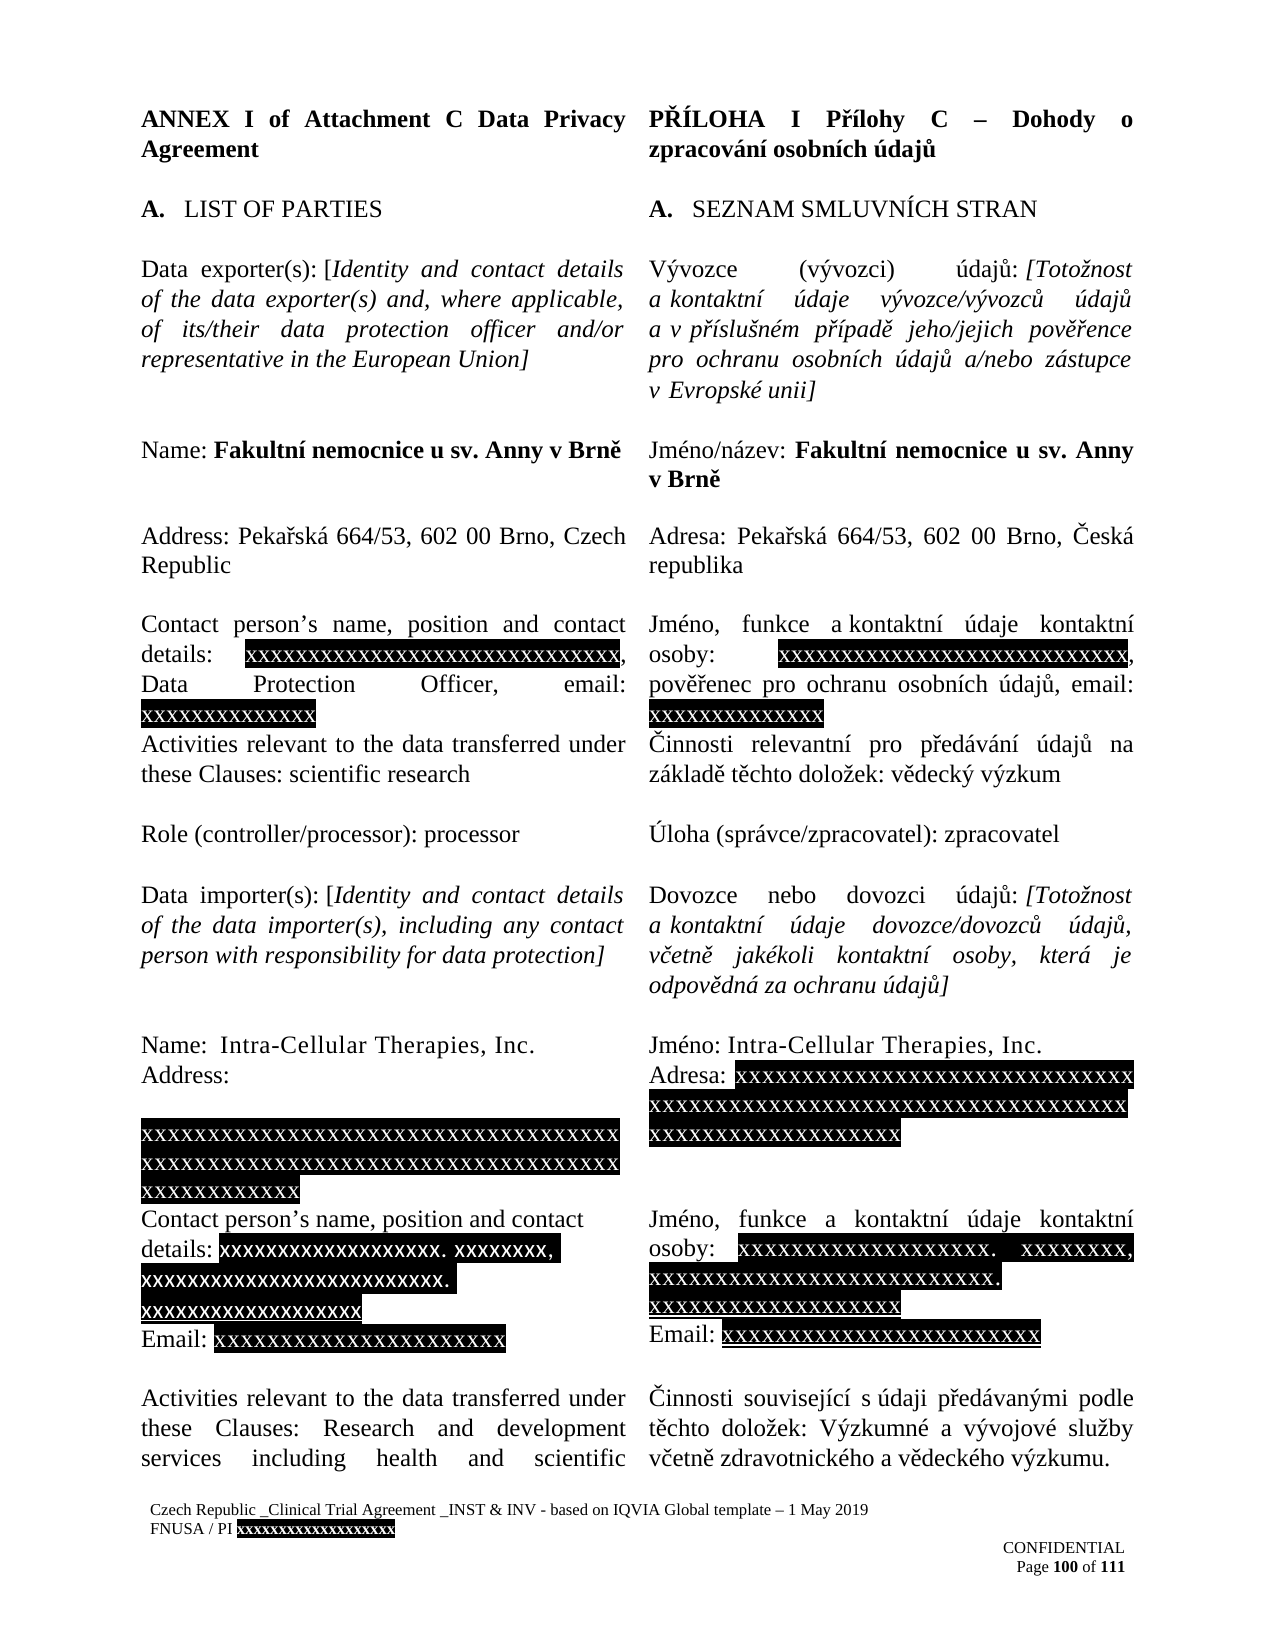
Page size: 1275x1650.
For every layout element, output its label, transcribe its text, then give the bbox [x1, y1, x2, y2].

table_cell Address: Pekařská 664/53, 602 00 Brno, Czech Republic [130, 521, 637, 609]
table_cell Jméno/název: Fakultní nemocnice u sv. Anny v Brně [638, 435, 1145, 521]
table_cell A. LIST OF PARTIES [130, 194, 637, 224]
table_header ANNEX I of Attachment C Data Privacy Agreement [130, 104, 637, 164]
table_cell [638, 164, 1145, 194]
table_cell Contact person’s name, position and contact details: xxxxxxxxxxxxxxxxxxxxxxxxxxxxxx, Data Protection Officer, email: xxxxxxxxxxxxxx [130, 609, 637, 729]
table_cell Činnosti související s údaji předávanými podle těchto doložek: Výzkumné a vývojové služby včetně zdravotnického a vědeckého výzkumu. [638, 1353, 1145, 1473]
table_cell Contact person’s name, position and contact details: xxxxxxxxxxxxxxxxxxx. xxxxxxxx, xxxxxxxxxxxxxxxxxxxxxxxxxx. xxxxxxxxxxxxxxxxxxx Email: xxxxxxxxxxxxxxxxxxxxxx [130, 1204, 637, 1353]
table_cell [638, 405, 1145, 435]
table_cell [638, 789, 1145, 819]
table_header PŘÍLOHA I Přílohy C – Dohody o zpracování osobních údajů [638, 104, 1145, 164]
table_cell Activities relevant to the data transferred under these Clauses: Research and development services including health and scientific [130, 1353, 637, 1473]
table_cell [130, 1000, 637, 1030]
table_cell Dovozce nebo dovozci údajů: [Totožnost a kontaktní údaje dovozce/dovozců údajů, včetně jakékoli kontaktní osoby, která je odpovědná za ochranu údajů] [638, 880, 1145, 1000]
table_cell Vývozce (vývozci) údajů: [Totožnost a kontaktní údaje vývozce/vývozců údajů a v příslušném případě jeho/jejich pověřence pro ochranu osobních údajů a/nebo zástupce v Evropské unii] [638, 254, 1145, 405]
table_cell [130, 789, 637, 819]
table_cell Activities relevant to the data transferred under these Clauses: scientific research [130, 729, 637, 789]
table_cell Name: Intra-Cellular Therapies, Inc. [130, 1030, 637, 1060]
table_cell [638, 850, 1145, 880]
table_cell [638, 224, 1145, 254]
table_cell Adresa: xxxxxxxxxxxxxxxxxxxxxxxxxxxxxx xxxxxxxxxxxxxxxxxxxxxxxxxxxxxxxxxxxxxxxxxxxxxxxxxxxxxxx [638, 1060, 1145, 1204]
table_cell Jméno, funkce a kontaktní údaje kontaktní osoby: xxxxxxxxxxxxxxxxxxx. xxxxxxxx, xxxxxxxxxxxxxxxxxxxxxxxxxx. xxxxxxxxxxxxxxxxxxx Email: xxxxxxxxxxxxxxxxxxxxxxxx [638, 1204, 1145, 1353]
table_cell Jméno: Intra-Cellular Therapies, Inc. [638, 1030, 1145, 1060]
table_cell Činnosti relevantní pro předávání údajů na základě těchto doložek: vědecký výzkum [638, 729, 1145, 789]
table_cell Jméno, funkce a kontaktní údaje kontaktní osoby: xxxxxxxxxxxxxxxxxxxxxxxxxxxx, pověřenec pro ochranu osobních údajů, email: xxxxxxxxxxxxxx [638, 609, 1145, 729]
table_cell Address: xxxxxxxxxxxxxxxxxxxxxxxxxxxxxxxxxxxxxxxxxxxxxxxxxxxxxxxxxxxxxxxxxxxxxxxxxxxxxxxxxxxx [130, 1060, 637, 1204]
table_cell Role (controller/processor): processor [130, 820, 637, 849]
table_cell [130, 164, 637, 194]
table_cell Adresa: Pekařská 664/53, 602 00 Brno, Česká republika [638, 521, 1145, 609]
table_cell A. SEZNAM SMLUVNÍCH STRAN [638, 194, 1145, 224]
table_cell [130, 224, 637, 254]
table_cell Data exporter(s): [Identity and contact details of the data exporter(s) and, where applicable, of its/their data protection officer and/or representative in the European Union] [130, 254, 637, 405]
table_cell [130, 405, 637, 435]
table_cell Name: Fakultní nemocnice u sv. Anny v Brně [130, 435, 637, 521]
table_cell [130, 850, 637, 880]
table_cell Data importer(s): [Identity and contact details of the data importer(s), including any contact person with responsibility for data protection] [130, 880, 637, 1000]
table_cell [638, 1000, 1145, 1030]
table_cell Úloha (správce/zpracovatel): zpracovatel [638, 820, 1145, 849]
